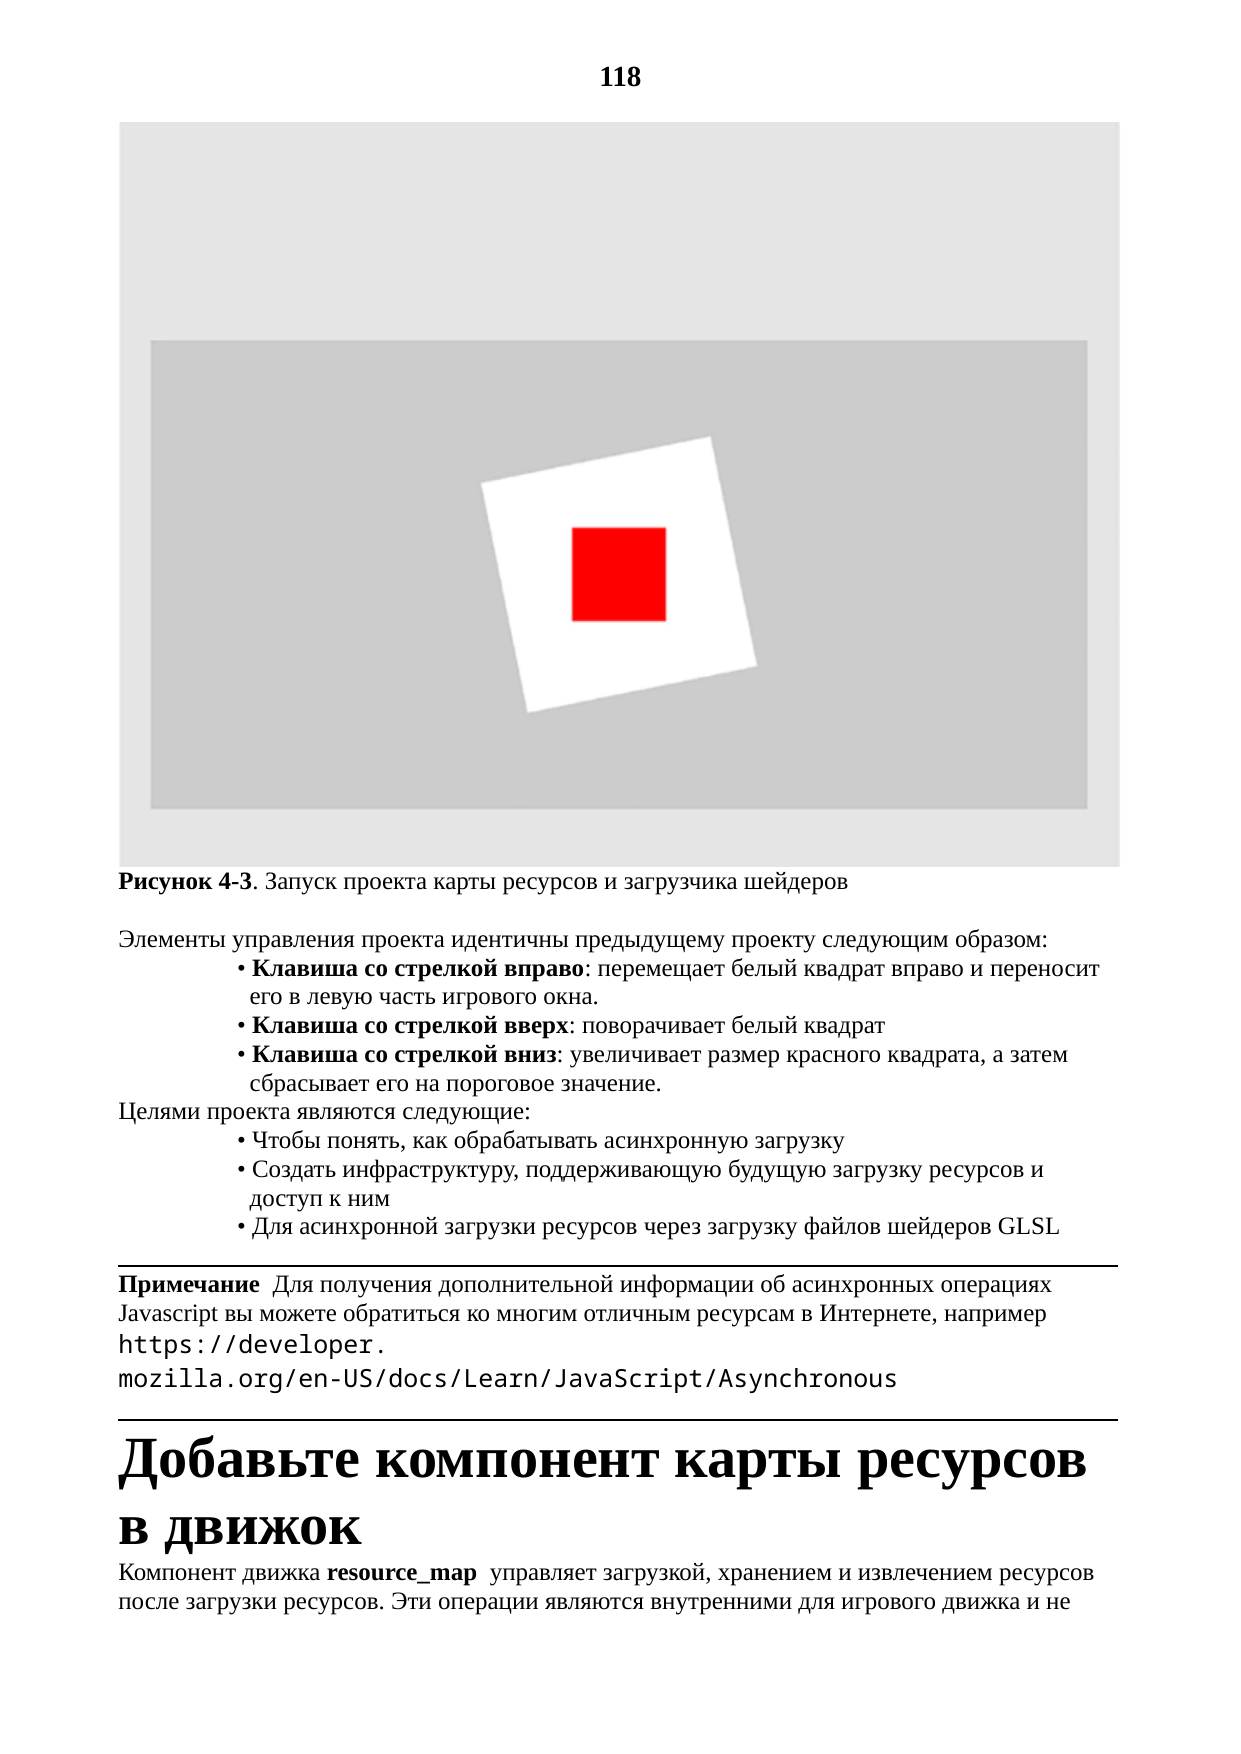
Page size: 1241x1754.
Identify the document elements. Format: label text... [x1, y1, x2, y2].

text его в левую часть игрового окна. [118, 981, 1122, 1010]
text Целями проекта являются следующие: [118, 1096, 1122, 1125]
text Добавьте компонент карты ресурсов в движок [118, 1423, 1122, 1557]
text • Клавиша со стрелкой вверх: поворачивает белый квадрат [118, 1010, 1122, 1039]
text • Чтобы понять, как обрабатывать асинхронную загрузку [118, 1125, 1122, 1154]
text • Для асинхронной загрузки ресурсов через загрузку файлов шейдеров GLSL [118, 1211, 1122, 1240]
text • Клавиша со стрелкой вниз: увеличивает размер красного квадрата, а затем [118, 1039, 1122, 1068]
text Рисунок 4-3. Запуск проекта карты ресурсов и загрузчика шейдеров [118, 867, 1122, 895]
text доступ к ним [118, 1183, 1122, 1211]
text • Клавиша со стрелкой вправо: перемещает белый квадрат вправо и переносит [118, 953, 1122, 981]
text https://developer. mozilla.org/en-US/docs/Learn/JavaScript/Asynchronous [118, 1326, 1122, 1394]
picture [118, 122, 1123, 867]
text Элементы управления проекта идентичны предыдущему проекту следующим образом: [118, 924, 1122, 953]
text сбрасывает его на пороговое значение. [118, 1068, 1122, 1096]
text • Создать инфраструктуру, поддерживающую будущую загрузку ресурсов и [118, 1154, 1122, 1183]
text Примечание Для получения дополнительной информации об асинхронных операциях Javascript вы можете обратиться ко многим отличным ресурсам в Интернете, например [118, 1269, 1122, 1326]
text Компонент движка resource_map управляет загрузкой, хранением и извлечением ресурсов после загрузки ресурсов. Эти операции являются внутренними для игрового движка и не [118, 1557, 1122, 1615]
